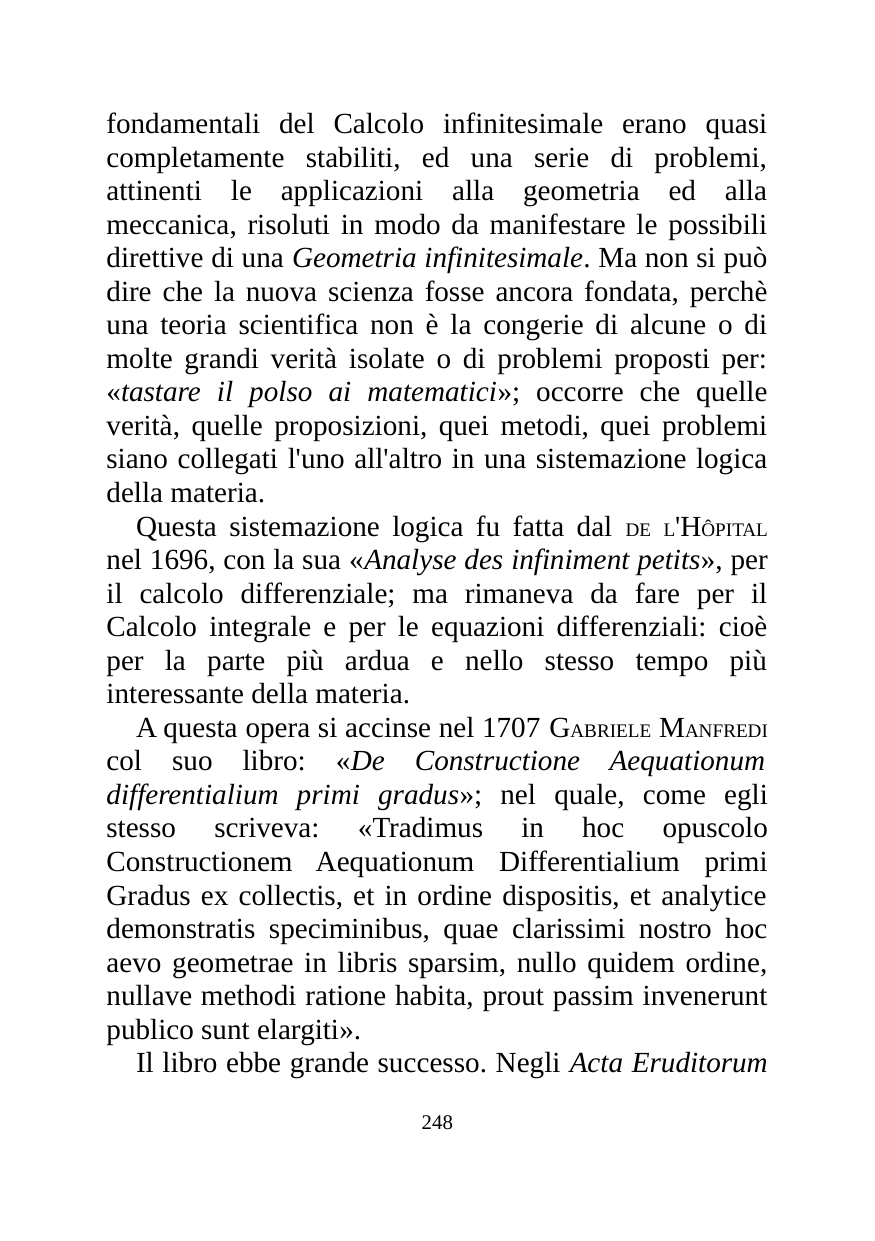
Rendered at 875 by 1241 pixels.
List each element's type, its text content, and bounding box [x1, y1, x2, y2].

text Questa sistemazione logica fu fatta dal de l'Hôpital nel 1696, con la sua «Analyse des infiniment petits», per il calcolo differenziale; ma rimaneva da fare per il Calcolo integrale e per le equazioni differenziali: cioè per la parte più ardua e nello stesso tempo più interessante della materia. [106, 509, 768, 710]
text Il libro ebbe grande successo. Negli Acta Eruditorum [106, 1045, 768, 1079]
text fondamentali del Calcolo infinitesimale erano quasi completamente stabiliti, ed una serie di problemi, attinenti le applicazioni alla geometria ed alla meccanica, risoluti in modo da manifestare le possibili direttive di una Geometria infinitesimale. Ma non si può dire che la nuova scienza fosse ancora fondata, perchè una teoria scientifica non è la congerie di alcune o di molte grandi verità isolate o di problemi proposti per: «tastare il polso ai matematici»; occorre che quelle verità, quelle proposizioni, quei metodi, quei problemi siano collegati l'uno all'altro in una sistemazione logica della materia. [106, 106, 768, 509]
text A questa opera si accinse nel 1707 Gabriele Manfredi col suo libro: «De Constructione Aequationum differentialium primi gradus»; nel quale, come egli stesso scriveva: «Tradimus in hoc opuscolo Constructionem Aequationum Differentialium primi Gradus ex collectis, et in ordine dispositis, et analytice demonstratis speciminibus, quae clarissimi nostro hoc aevo geometrae in libris sparsim, nullo quidem ordine, nullave methodi ratione habita, prout passim invenerunt publico sunt elargiti». [106, 710, 768, 1045]
